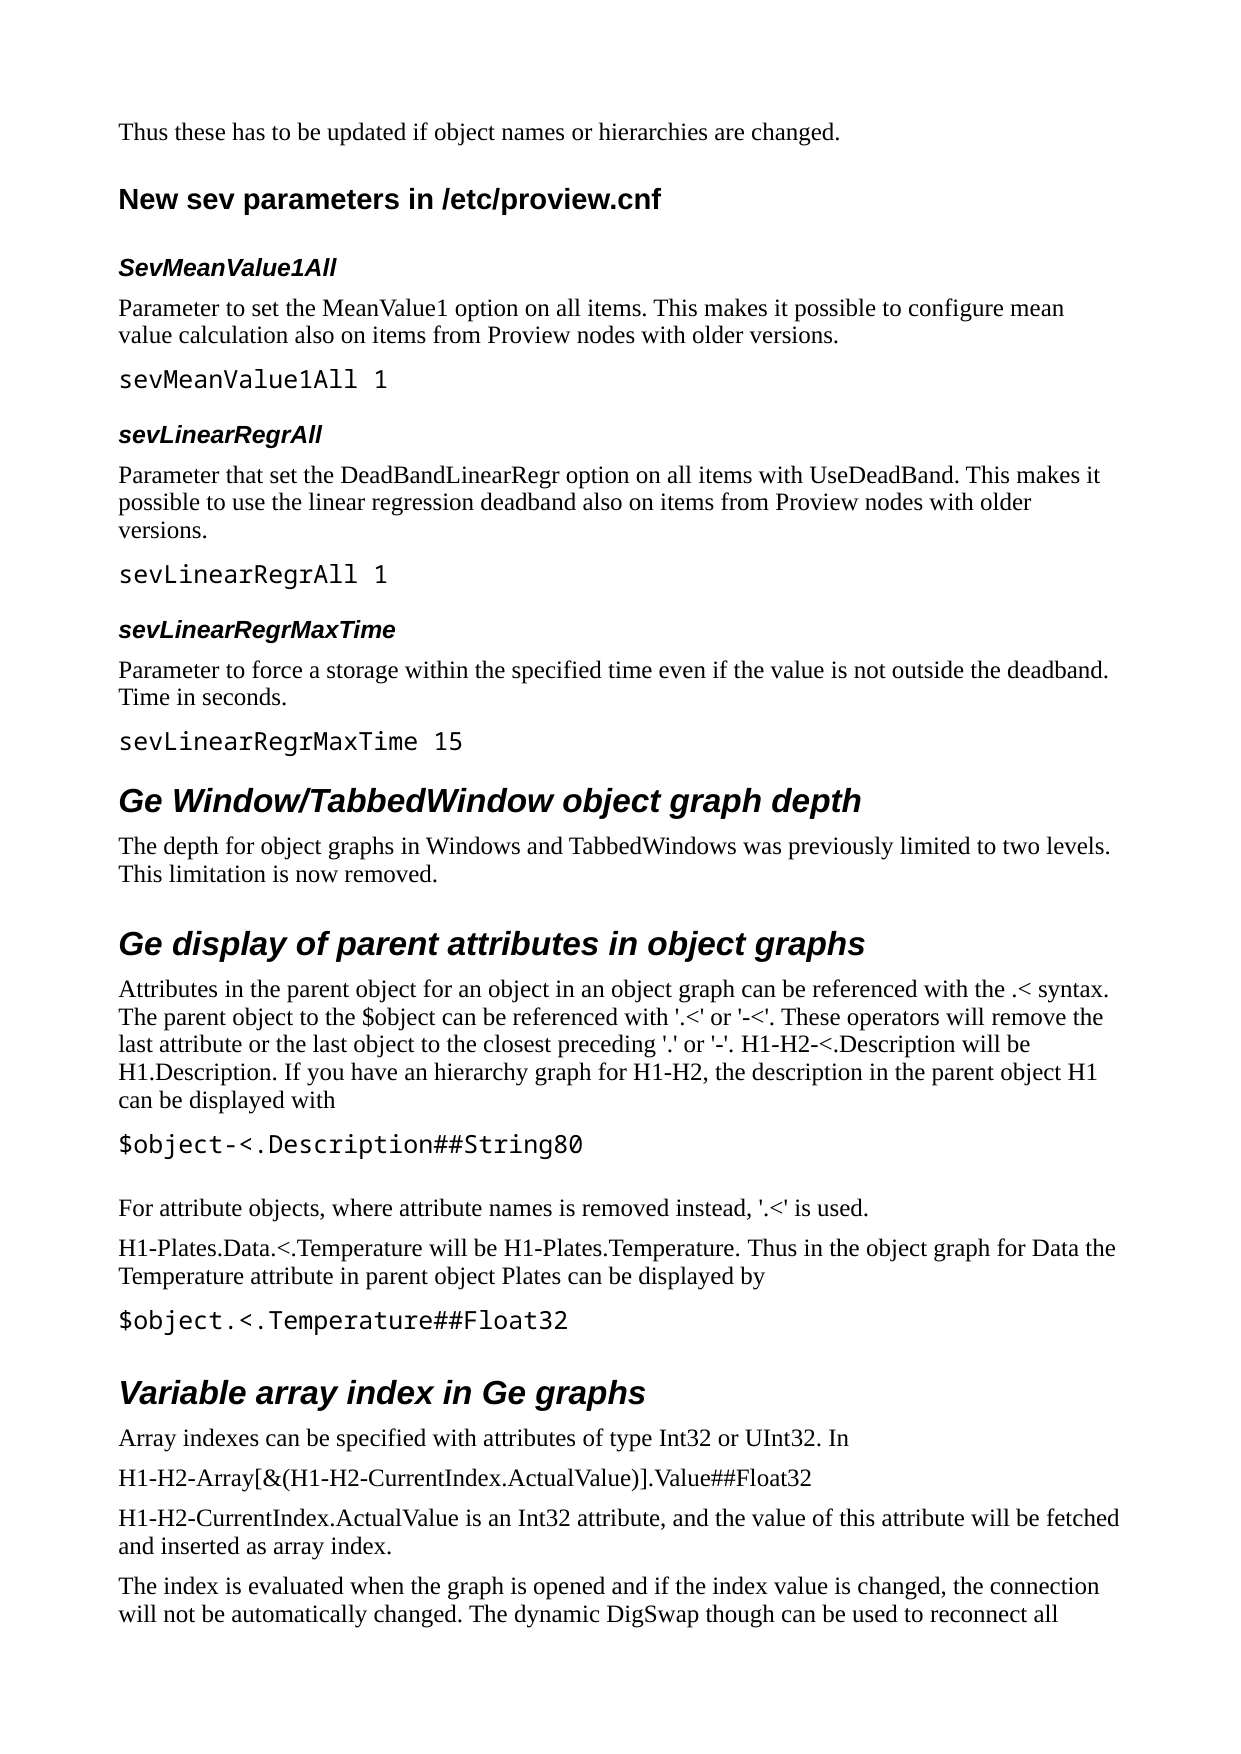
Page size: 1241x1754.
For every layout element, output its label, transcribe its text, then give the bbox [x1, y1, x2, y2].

text sevLinearRegrMaxTime 15 [118, 724, 1122, 758]
text The index is evaluated when the graph is opened and if the index value is changed, the connection will not be automatically changed. The dynamic DigSwap though can be used to reconnect all [118, 1572, 1122, 1628]
subtitle Variable array index in Ge graphs [118, 1374, 1122, 1411]
text sevMeanValue1All 1 [118, 362, 1122, 396]
text Parameter to force a storage within the specified time even if the value is not outside the deadband. Time in seconds. [118, 656, 1122, 711]
subtitle sevLinearRegrAll [118, 421, 1122, 448]
text H1-H2-CurrentIndex.ActualValue is an Int32 attribute, and the value of this attribute will be fetched and inserted as array index. [118, 1504, 1122, 1560]
text Thus these has to be updated if object names or hierarchies are changed. [118, 118, 1122, 146]
subtitle Ge Window/TabbedWindow object graph depth [118, 783, 1122, 820]
text $object-<.Description##String80 [118, 1126, 1122, 1160]
text H1-Plates.Data.<.Temperature will be H1-Plates.Temperature. Thus in the object graph for Data the Temperature attribute in parent object Plates can be displayed by [118, 1234, 1122, 1290]
text H1-H2-Array[&(H1-H2-CurrentIndex.ActualValue)].Value##Float32 [118, 1464, 1122, 1492]
text Parameter that set the DeadBandLinearRegr option on all items with UseDeadBand. This makes it possible to use the linear regression deadband also on items from Proview nodes with older versions. [118, 461, 1122, 544]
text Attributes in the parent object for an object in an object graph can be referenced with the .< syntax. The parent object to the $object can be referenced with '.<' or '-<'. These operators will remove the last attribute or the last object to the closest preceding '.' or '-'. H1-H2-<.Description will be H1.Description. If you have an hierarchy graph for H1-H2, the description in the parent object H1 can be displayed with [118, 975, 1122, 1114]
text Parameter to set the MeanValue1 option on all items. This makes it possible to configure mean value calculation also on items from Proview nodes with older versions. [118, 294, 1122, 349]
subtitle Ge display of parent attributes in object graphs [118, 925, 1122, 963]
subtitle sevLinearRegrMaxTime [118, 616, 1122, 643]
text Array indexes can be specified with attributes of type Int32 or UInt32. In [118, 1424, 1122, 1452]
text The depth for object graphs in Windows and TabbedWindows was previously limited to two levels. This limitation is now removed. [118, 832, 1122, 888]
subtitle New sev parameters in /etc/proview.cnf [118, 183, 1122, 216]
text sevLinearRegrAll 1 [118, 556, 1122, 591]
text For attribute objects, where attribute names is removed instead, '.<' is used. [118, 1194, 1122, 1222]
text $object.<.Temperature##Float32 [118, 1302, 1122, 1337]
subtitle SevMeanValue1All [118, 253, 1122, 281]
